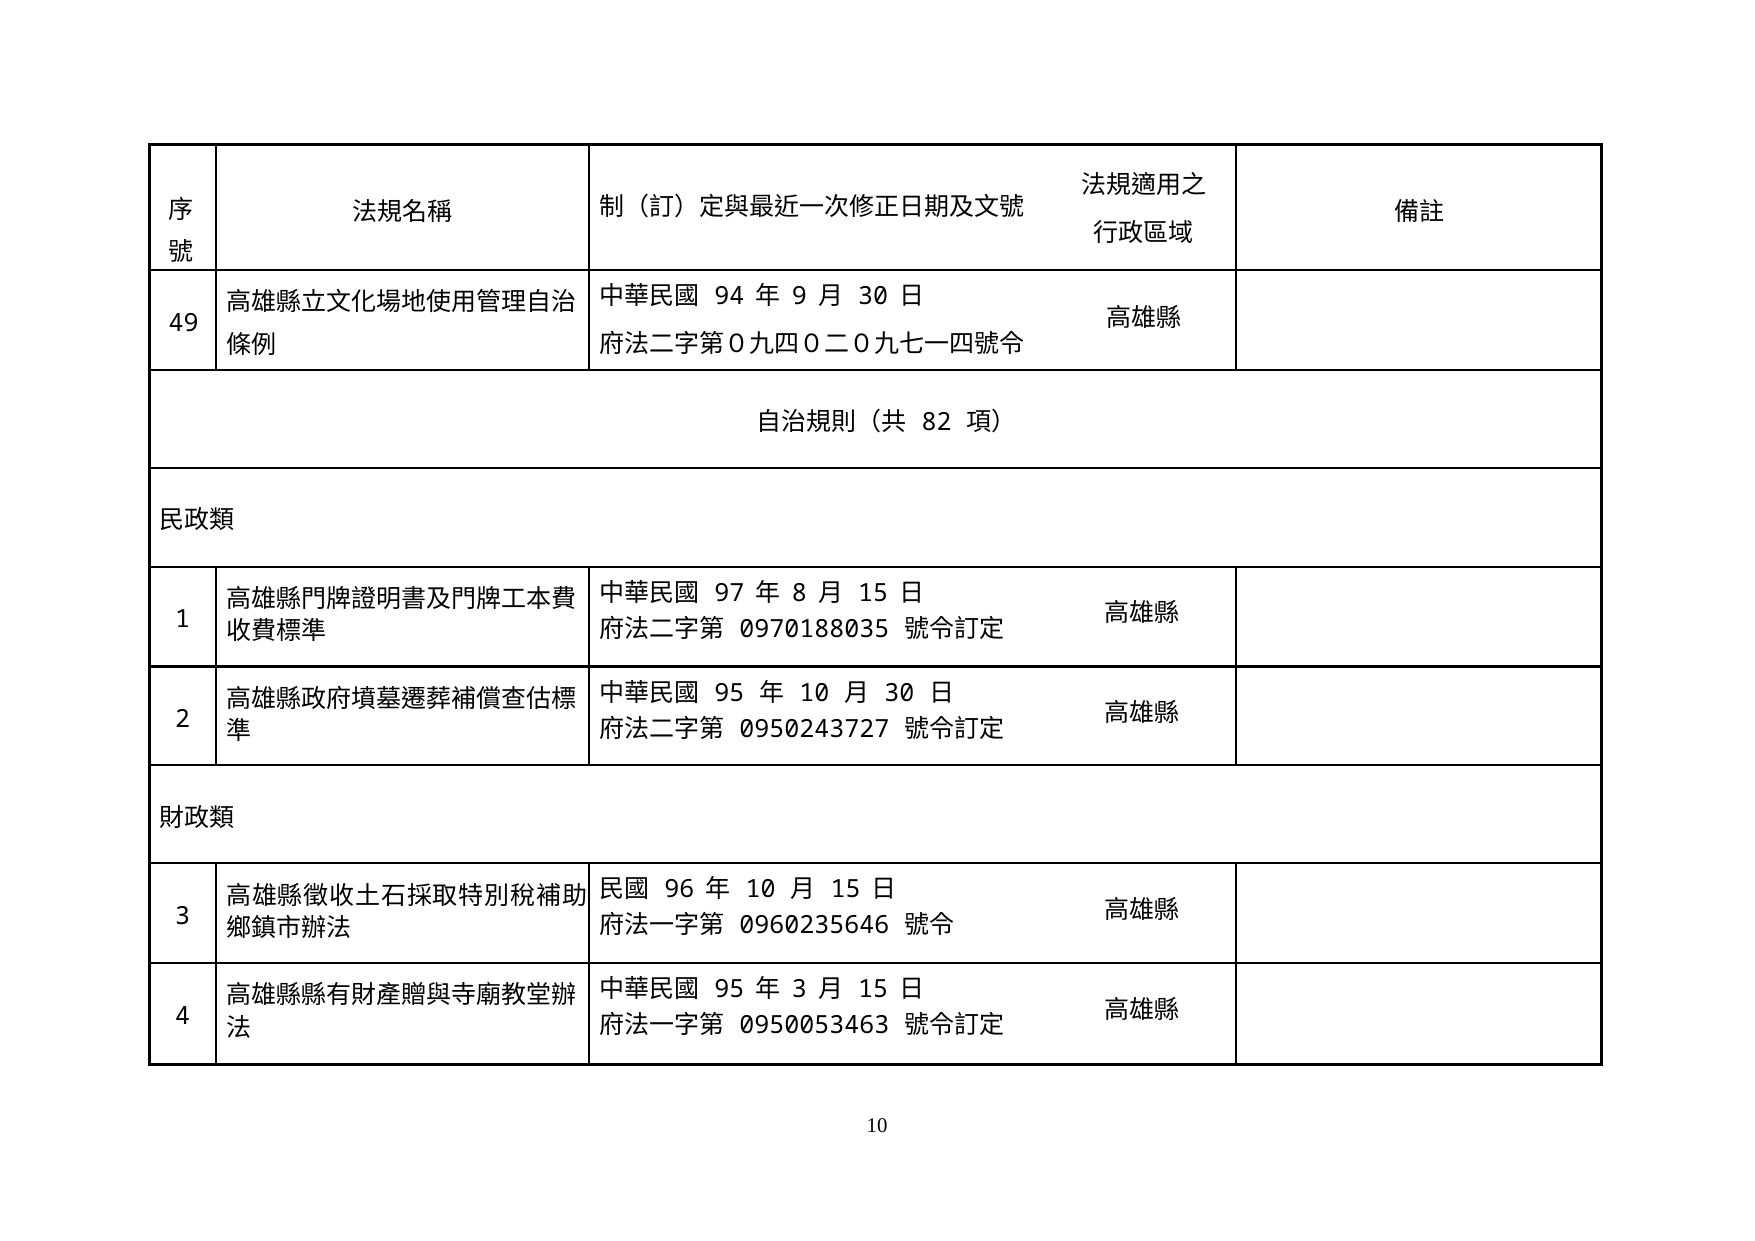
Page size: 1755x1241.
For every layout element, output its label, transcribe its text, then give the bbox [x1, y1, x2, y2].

table_cell 民國 96年 10 月 15日 府法一字第 0960235646 號令 高雄縣 [590, 864, 1235, 962]
table_cell [1237, 864, 1600, 962]
table_cell 高雄縣徵收土石採取特別稅補助 鄉鎮市辦法 [217, 864, 588, 962]
table_cell 自治規則（共 82 項） [744, 371, 1236, 467]
table_header 法規適用之 制（訂）定與最近一次修正日期及文號 行政區域 [590, 146, 1235, 269]
table_cell 財政類 [151, 766, 589, 862]
table_header 法規名稱 [217, 146, 588, 269]
table_cell 民政類 [151, 469, 589, 566]
table_cell 中華民國 94年9月 30日 高雄縣 府法二字第０九四０二０九七一四號令 [590, 271, 1235, 368]
table_cell 中華民國 95 年 10 月 30 日 府法二字第 0950243727 號令訂定 高雄縣 [590, 668, 1235, 764]
table_cell 4 [151, 964, 215, 1063]
table_cell [589, 371, 744, 467]
table_cell [1237, 668, 1600, 764]
table_cell 高雄縣政府墳墓遷葬補償查估標 準 [217, 668, 588, 764]
table_cell [1236, 469, 1600, 566]
table_cell 49 [151, 271, 215, 368]
table_cell [1237, 568, 1600, 665]
table_cell [151, 371, 216, 467]
table_cell [1237, 271, 1600, 368]
table_cell [744, 766, 1236, 862]
table_cell 高雄縣立文化場地使用管理自治 條例 [217, 271, 588, 368]
table_cell 2 [151, 668, 215, 764]
table_cell 中華民國 95年3月 15日 府法一字第 0950053463 號令訂定 高雄縣 [590, 964, 1235, 1063]
table_cell 高雄縣縣有財產贈與寺廟教堂辦 法 [217, 964, 588, 1063]
table_cell [589, 766, 744, 862]
table_cell [1237, 964, 1600, 1063]
table_cell 1 [151, 568, 215, 665]
table_header 序 號 [151, 146, 215, 269]
table_cell 中華民國 97年8月 15日 府法二字第 0970188035 號令訂定 高雄縣 [590, 568, 1235, 665]
table_cell [589, 469, 744, 566]
table_header 備註 [1237, 146, 1600, 269]
table_cell [1236, 766, 1600, 862]
table_cell 高雄縣門牌證明書及門牌工本費 收費標準 [217, 568, 588, 665]
table_cell [1236, 371, 1600, 467]
table_cell [216, 371, 589, 467]
table_cell [744, 469, 1236, 566]
table_cell 3 [151, 864, 215, 962]
